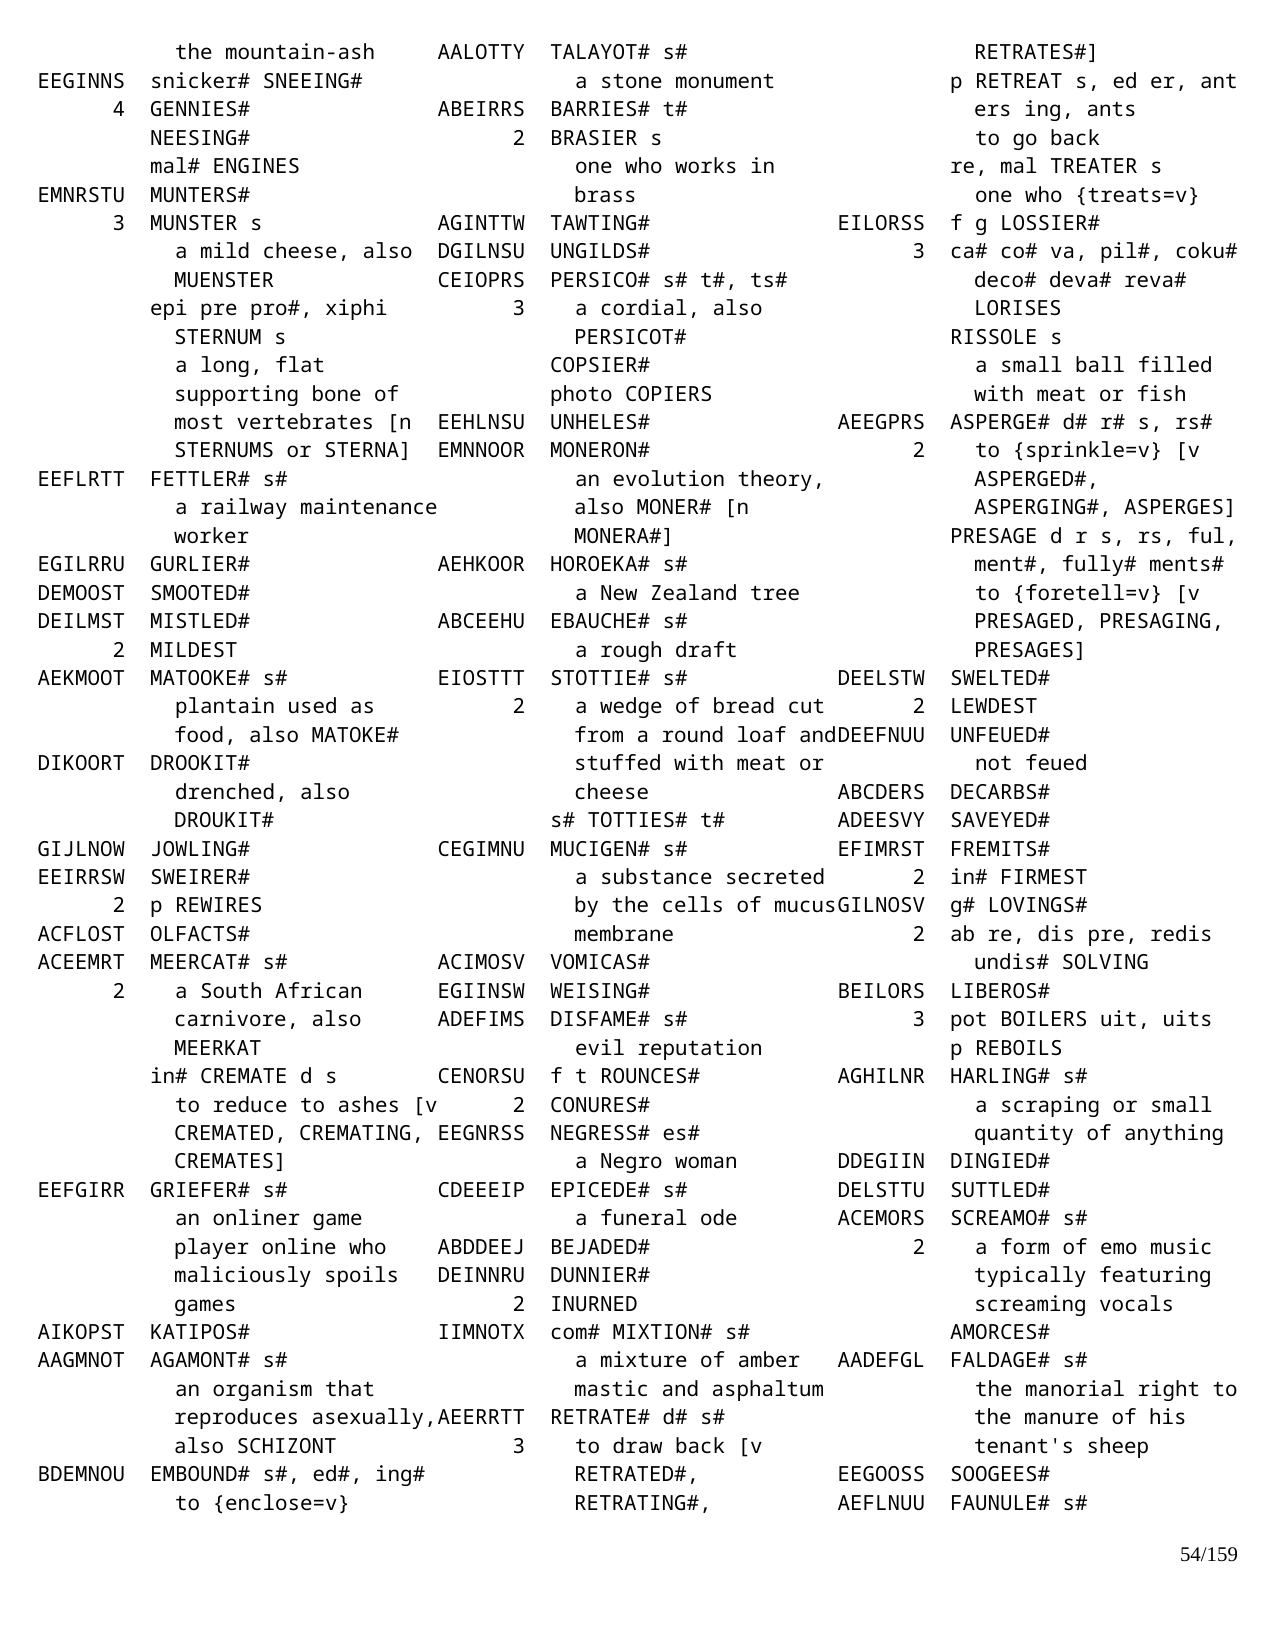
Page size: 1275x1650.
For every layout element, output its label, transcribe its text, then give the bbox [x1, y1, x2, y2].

text p REBOILS [837, 1033, 1237, 1061]
text a railway maintenance worker [37, 492, 437, 549]
text evil reputation [437, 1033, 837, 1061]
text EMNRSTU MUNTERS# [37, 180, 437, 208]
text to {foretell=v} [v PRESAGED, PRESAGING, PRESAGES] [837, 578, 1237, 663]
text 3 ca# co# va, pil#, coku# deco# deva# reva# LORISES [837, 237, 1237, 322]
text a rough draft [437, 635, 837, 663]
text a Negro woman [437, 1147, 837, 1175]
text AALOTTY TALAYOT# s# [437, 37, 837, 66]
text ABCDERS DECARBS# [837, 777, 1237, 805]
text BEILORS LIBEROS# [837, 976, 1237, 1004]
text AGHILNR HARLING# s# [837, 1061, 1237, 1090]
text DDEGIIN DINGIED# [837, 1147, 1237, 1175]
text 3 a cordial, also PERSICOT# [437, 293, 837, 350]
text EEHLNSU UNHELES# [437, 407, 837, 436]
text ABDDEEJ BEJADED# [437, 1232, 837, 1260]
text ADEFIMS DISFAME# s# [437, 1004, 837, 1033]
text EEIRRSW SWEIRER# [37, 862, 437, 891]
text DGILNSU UNGILDS# [437, 237, 837, 265]
text s# TOTTIES# t# [437, 805, 837, 834]
text RETRATES#] [837, 37, 1237, 66]
text CEGIMNU MUCIGEN# s# [437, 834, 837, 862]
text the manorial right to the manure of his tenant's sheep [837, 1374, 1237, 1459]
text DELSTTU SUTTLED# [837, 1175, 1237, 1203]
text AADEFGL FALDAGE# s# [837, 1346, 1237, 1374]
text AEFLNUU FAUNULE# s# [837, 1488, 1237, 1516]
text NEESING# [37, 123, 437, 151]
text re, mal TREATER s [837, 151, 1237, 180]
text BDEMNOU EMBOUND# s#, ed#, ing# [37, 1459, 437, 1488]
text a stone monument [437, 66, 837, 94]
text EIOSTTT STOTTIE# s# [437, 663, 837, 692]
text EILORSS f g LOSSIER# [837, 208, 1237, 237]
text EEGINNS snicker# SNEEING# [37, 66, 437, 94]
text one who works in brass [437, 151, 837, 208]
text 3 pot BOILERS uit, uits [837, 1004, 1237, 1033]
text ADEESVY SAVEYED# [837, 805, 1237, 834]
text 4 GENNIES# [37, 94, 437, 123]
text the mountain-ash [37, 37, 437, 66]
text AEHKOOR HOROEKA# s# [437, 549, 837, 578]
text EEGOOSS SOOGEES# [837, 1459, 1237, 1488]
text RISSOLE s [837, 322, 1237, 350]
text one who {treats=v} [837, 180, 1237, 208]
text EFIMRST FREMITS# [837, 834, 1237, 862]
text in# CREMATE d s [37, 1061, 437, 1090]
text an evolution theory, also MONER# [n MONERA#] [437, 464, 837, 549]
text IIMNOTX com# MIXTION# s# [437, 1317, 837, 1346]
text 2 a South African carnivore, also MEERKAT [37, 976, 437, 1061]
text 2 in# FIRMEST [837, 862, 1237, 891]
text mal# ENGINES [37, 151, 437, 180]
text GIJLNOW JOWLING# [37, 834, 437, 862]
text a New Zealand tree [437, 578, 837, 606]
text AMORCES# [837, 1317, 1237, 1346]
text a small ball filled with meat or fish [837, 350, 1237, 407]
text a substance secreted by the cells of mucus membrane [437, 862, 837, 947]
text AEEGPRS ASPERGE# d# r# s, rs# [837, 407, 1237, 436]
text EEFLRTT FETTLER# s# [37, 464, 437, 492]
text epi pre pro#, xiphi STERNUM s [37, 293, 437, 350]
text ABEIRRS BARRIES# t# [437, 94, 837, 123]
text EGILRRU GURLIER# [37, 549, 437, 578]
text ACFLOST OLFACTS# [37, 919, 437, 947]
text DEILMST MISTLED# [37, 606, 437, 635]
text not feued [837, 748, 1237, 777]
text ACEEMRT MEERCAT# s# [37, 947, 437, 976]
text 2 MILDEST [37, 635, 437, 663]
text EMNNOOR MONERON# [437, 436, 837, 464]
text 2 ab re, dis pre, redis undis# SOLVING [837, 919, 1237, 976]
text AAGMNOT AGAMONT# s# [37, 1346, 437, 1374]
text EEFGIRR GRIEFER# s# [37, 1175, 437, 1203]
text a mixture of amber mastic and asphaltum [437, 1346, 837, 1402]
text a mild cheese, also MUENSTER [37, 237, 437, 293]
text p RETREAT s, ed er, ant ers ing, ants [837, 66, 1237, 123]
text CEIOPRS PERSICO# s# t#, ts# [437, 265, 837, 293]
text DEELSTW SWELTED# [837, 663, 1237, 692]
text DEMOOST SMOOTED# [37, 578, 437, 606]
text 2 p REWIRES [37, 891, 437, 919]
text 2 LEWDEST [837, 692, 1237, 720]
text to go back [837, 123, 1237, 151]
text 2 CONURES# [437, 1090, 837, 1118]
text 2 a form of emo music typically featuring screaming vocals [837, 1232, 1237, 1317]
text AGINTTW TAWTING# [437, 208, 837, 237]
text an onliner game player online who maliciously spoils games [37, 1203, 437, 1317]
text an organism that reproduces asexually, also SCHIZONT [37, 1374, 437, 1459]
text 2 BRASIER s [437, 123, 837, 151]
text GILNOSV g# LOVINGS# [837, 891, 1237, 919]
text ACEMORS SCREAMO# s# [837, 1203, 1237, 1232]
text PRESAGE d r s, rs, ful, ment#, fully# ments# [837, 521, 1237, 578]
text 2 INURNED [437, 1289, 837, 1317]
text ACIMOSV VOMICAS# [437, 947, 837, 976]
text drenched, also DROUKIT# [37, 777, 437, 834]
text ABCEEHU EBAUCHE# s# [437, 606, 837, 635]
text DIKOORT DROOKIT# [37, 748, 437, 777]
text AEERRTT RETRATE# d# s# [437, 1402, 837, 1431]
text 3 to draw back [v RETRATED#, RETRATING#, [437, 1431, 837, 1516]
text a funeral ode [437, 1203, 837, 1232]
text DEEFNUU UNFEUED# [837, 720, 1237, 748]
text 2 to {sprinkle=v} [v ASPERGED#, ASPERGING#, ASPERGES] [837, 436, 1237, 521]
text 2 a wedge of bread cut from a round loaf and stuffed with meat or cheese [437, 692, 837, 805]
text AEKMOOT MATOOKE# s# [37, 663, 437, 692]
text EGIINSW WEISING# [437, 976, 837, 1004]
text EEGNRSS NEGRESS# es# [437, 1118, 837, 1147]
text 3 MUNSTER s [37, 208, 437, 237]
text photo COPIERS [437, 379, 837, 407]
text a long, flat supporting bone of most vertebrates [n STERNUMS or STERNA] [37, 350, 437, 464]
text CDEEEIP EPICEDE# s# [437, 1175, 837, 1203]
text CENORSU f t ROUNCES# [437, 1061, 837, 1090]
text AIKOPST KATIPOS# [37, 1317, 437, 1346]
text DEINNRU DUNNIER# [437, 1260, 837, 1289]
text to {enclose=v} [37, 1488, 437, 1516]
text plantain used as food, also MATOKE# [37, 692, 437, 748]
text COPSIER# [437, 350, 837, 379]
text to reduce to ashes [v CREMATED, CREMATING, CREMATES] [37, 1090, 437, 1175]
text a scraping or small quantity of anything [837, 1090, 1237, 1147]
